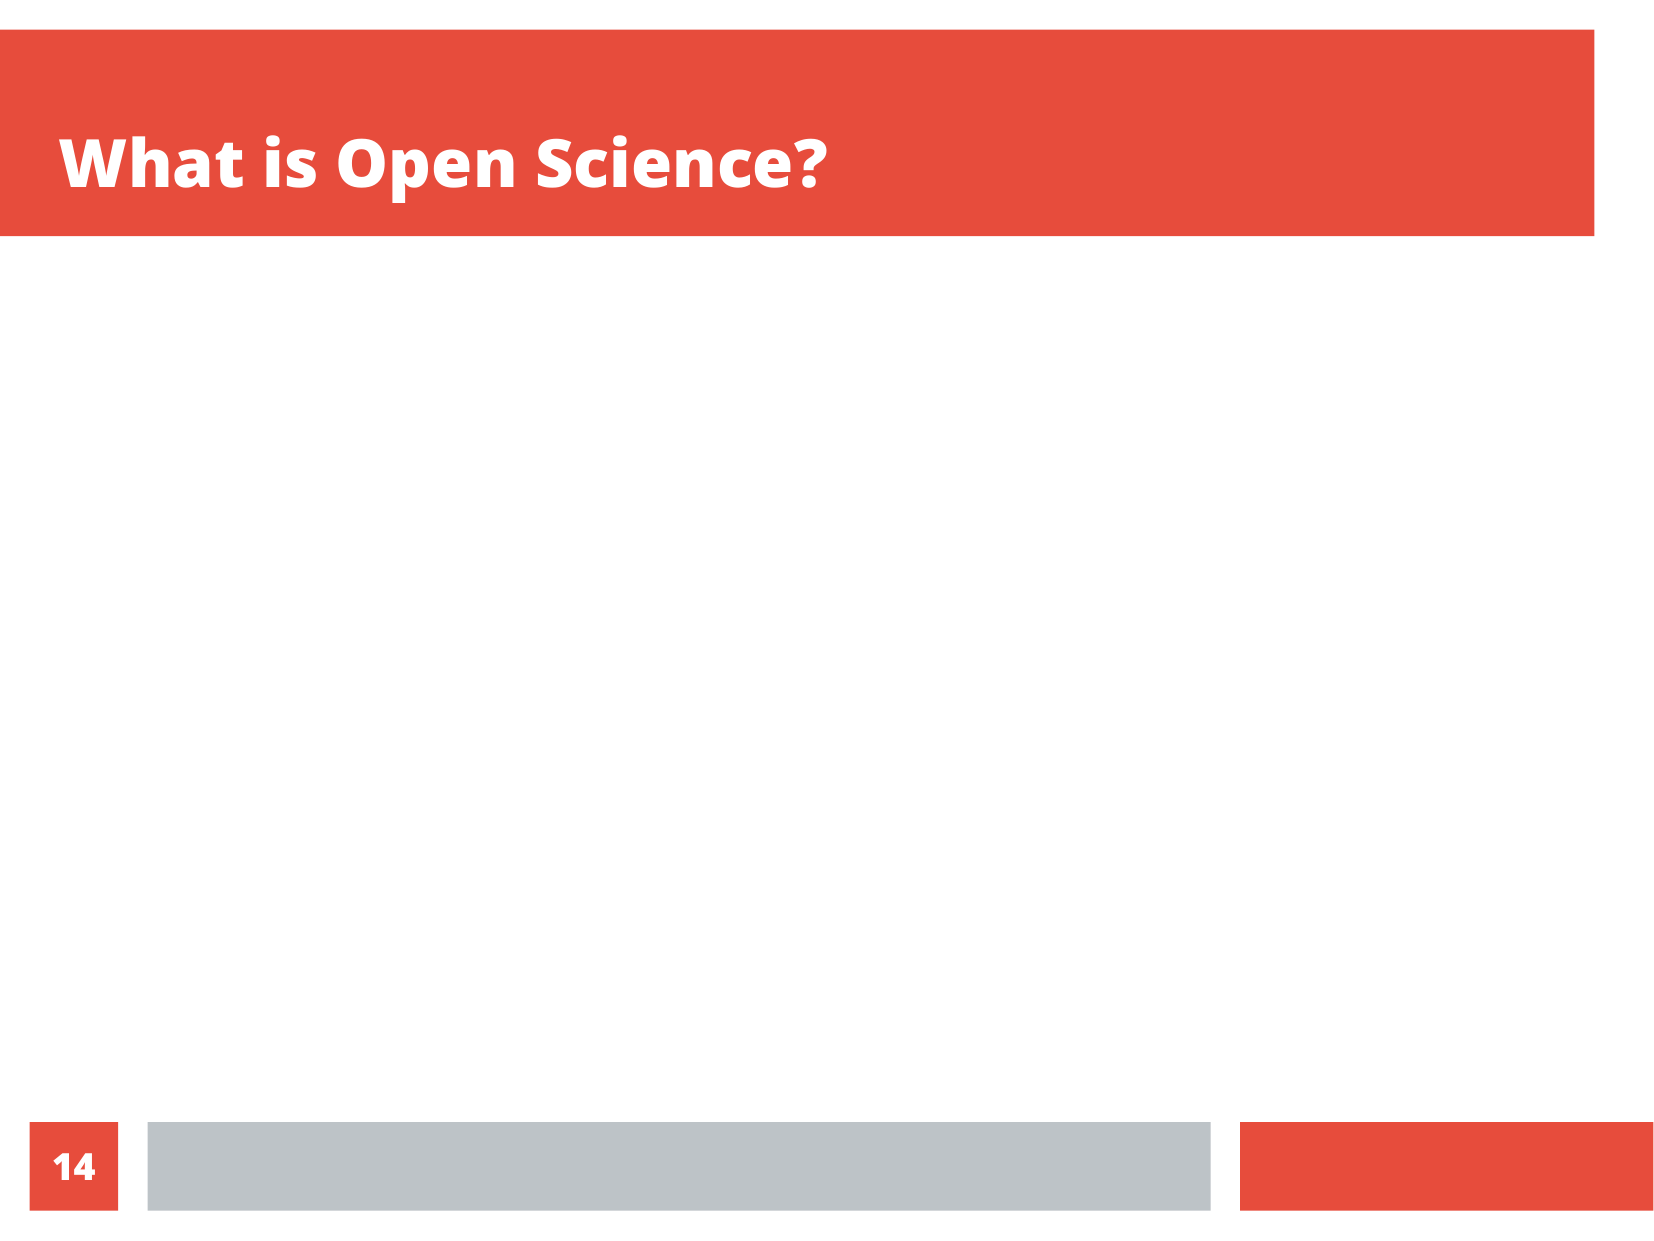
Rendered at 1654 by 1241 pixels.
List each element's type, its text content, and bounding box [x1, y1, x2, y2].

title What is Open Science? [59, 59, 1595, 207]
